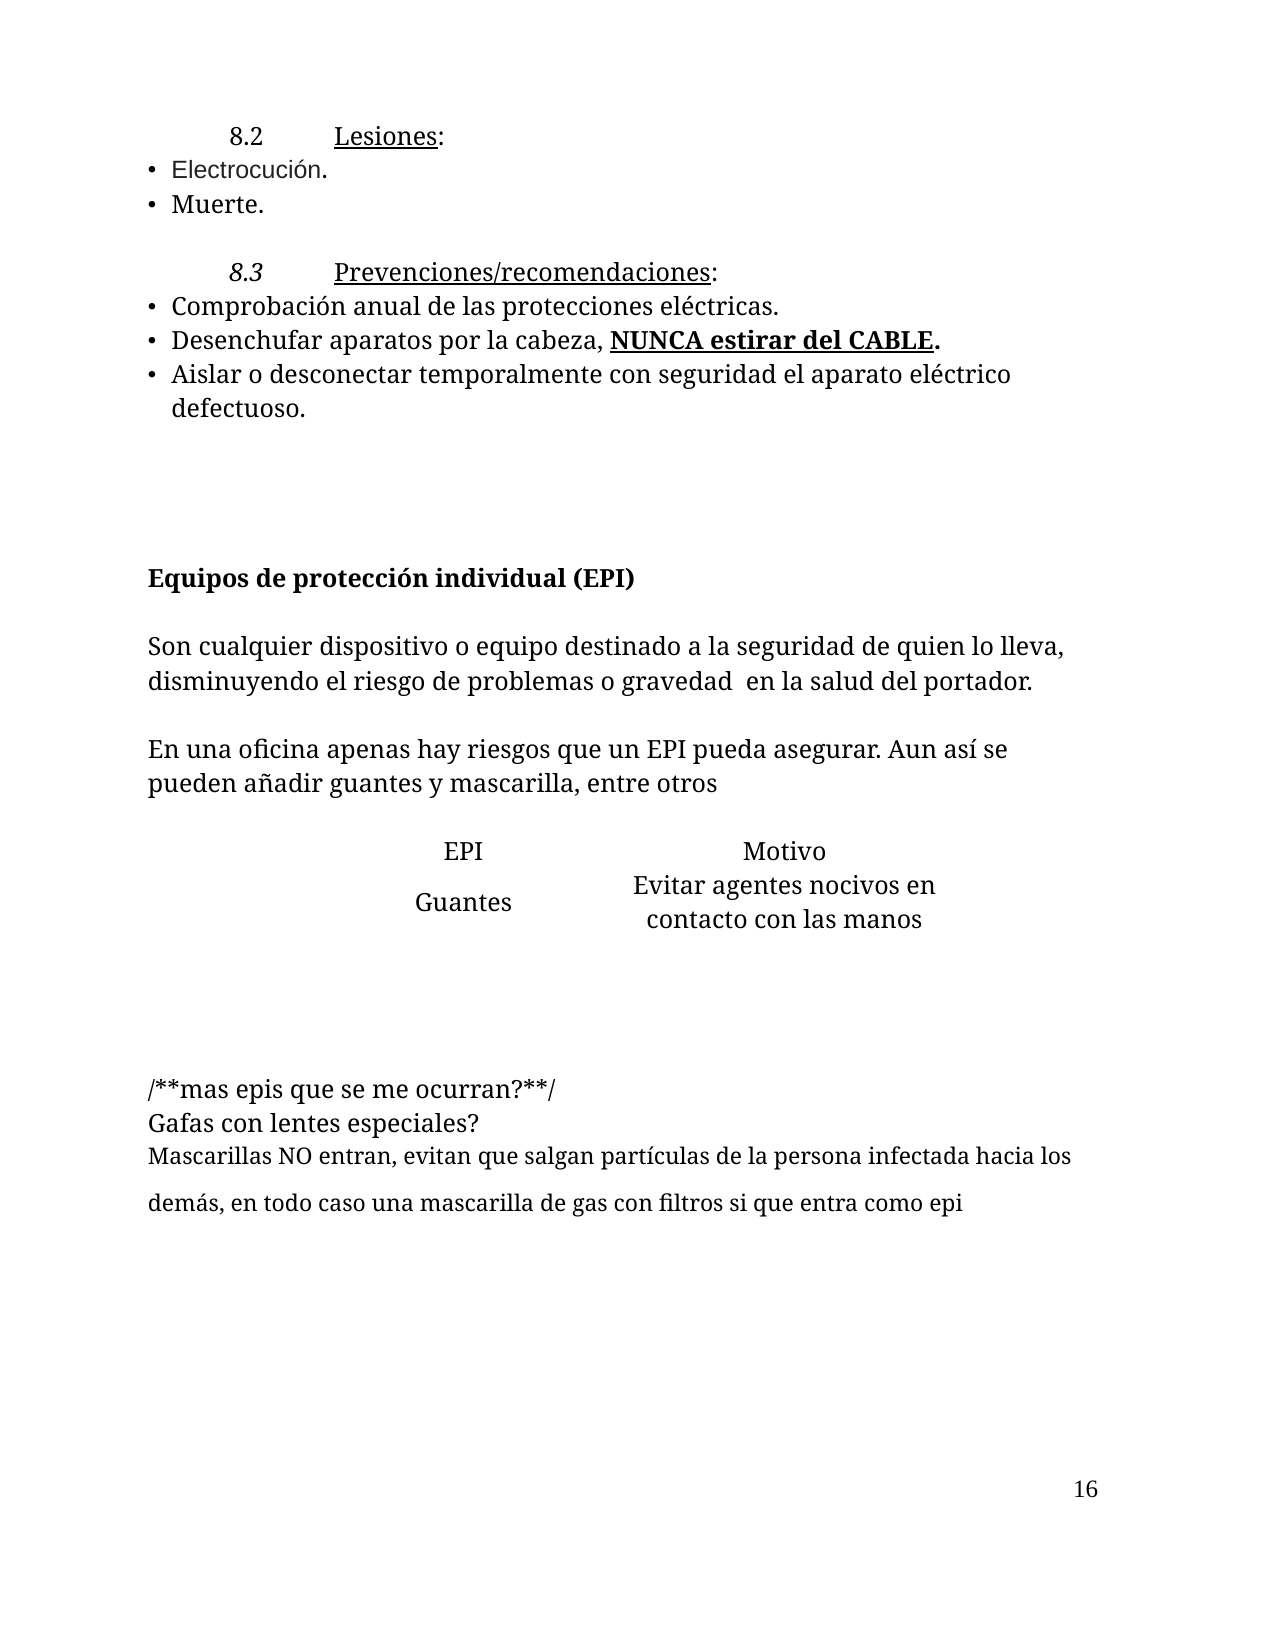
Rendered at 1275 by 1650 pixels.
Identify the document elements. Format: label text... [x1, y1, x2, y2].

table_cell Guantes [305, 868, 622, 936]
table_cell [305, 970, 622, 1004]
list Aislar o desconectar temporalmente con seguridad el aparato eléctrico defectuoso. [148, 357, 1098, 425]
table_cell [305, 1004, 622, 1038]
table_header Motivo [622, 834, 947, 867]
table_cell [622, 970, 947, 1004]
table_header EPI [305, 834, 622, 867]
text Equipos de protección individual (EPI) [148, 561, 1098, 595]
list Lesiones: [223, 118, 1098, 152]
table_cell [305, 936, 622, 970]
list Muerte. [148, 186, 1098, 220]
text Mascarillas NO entran, evitan que salgan partículas de la persona infectada hacia los demás, en todo caso una mascarilla de gas con filtros si que entra como epi [148, 1140, 1098, 1218]
text En una oficina apenas hay riesgos que un EPI pueda asegurar. Aun así se pueden añadir guantes y mascarilla, entre otros [148, 731, 1098, 799]
table_cell Evitar agentes nocivos en contacto con las manos [622, 868, 947, 936]
table_cell [622, 936, 947, 970]
text Son cualquier dispositivo o equipo destinado a la seguridad de quien lo lleva, disminuyendo el riesgo de problemas o gravedad en la salud del portador. [148, 629, 1098, 697]
text Gafas con lentes especiales? [148, 1106, 1098, 1140]
list Desenchufar aparatos por la cabeza, NUNCA estirar del CABLE. [148, 322, 1098, 357]
list Prevenciones/recomendaciones: [223, 254, 1098, 288]
text /**mas epis que se me ocurran?**/ [148, 1072, 1098, 1106]
list Electrocución. [148, 152, 1098, 186]
list Comprobación anual de las protecciones eléctricas. [148, 288, 1098, 322]
table_cell [622, 1004, 947, 1038]
